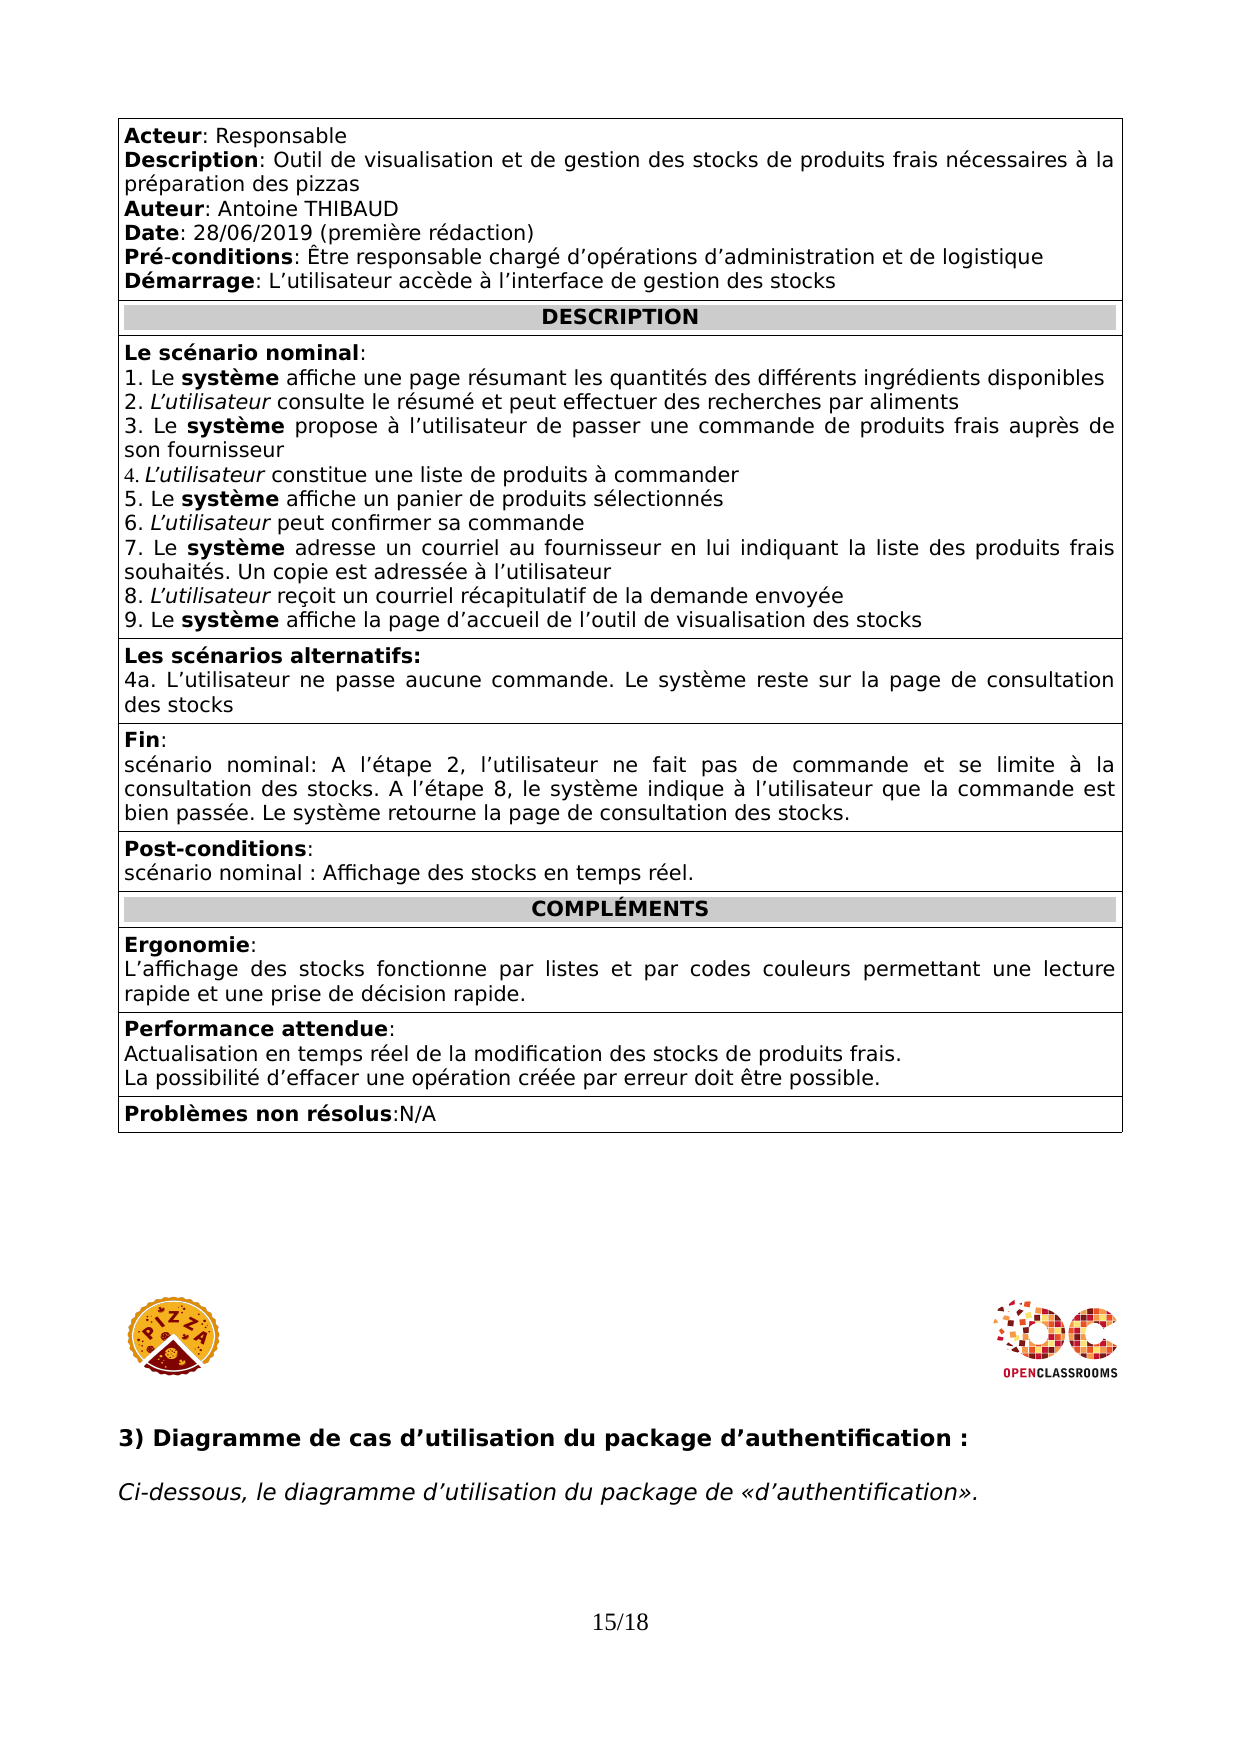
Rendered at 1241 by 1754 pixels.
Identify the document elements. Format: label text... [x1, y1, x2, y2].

table_cell Ergonomie: L’affichage des stocks fonctionne par listes et par codes couleurs permettant une lecture rapide et une prise de décision rapide. [119, 928, 1122, 1012]
text 3) Diagramme de cas d’utilisation du package d’authentification : [118, 1425, 1122, 1452]
table_cell Post-conditions: scénario nominal : Affichage des stocks en temps réel. [119, 832, 1122, 891]
table_cell COMPLÉMENTS [119, 892, 1122, 927]
picture [988, 1291, 1122, 1386]
picture [118, 1289, 229, 1384]
table_cell DESCRIPTION [119, 301, 1122, 335]
table_cell Les scénarios alternatifs: 4a. L’utilisateur ne passe aucune commande. Le système reste sur la page de consultation des stocks [119, 639, 1122, 723]
table_cell Fin: scénario nominal: A l’étape 2, l’utilisateur ne fait pas de commande et se limite à la consultation des stocks. A l’étape 8, le système indique à l’utilisateur que la commande est bien passée. Le système retourne la page de consultation des stocks. [119, 724, 1122, 831]
table_cell Problèmes non résolus:N/A [119, 1097, 1122, 1132]
table_cell Acteur: Responsable Description: Outil de visualisation et de gestion des stocks de produits frais nécessaires à la préparation des pizzas Auteur: Antoine THIBAUD Date: 28/06/2019 (première rédaction) Pré-conditions: Être responsable chargé d’opérations d’administration et de logistique Démarrage: L’utilisateur accède à l’interface de gestion des stocks [119, 119, 1122, 299]
text Ci-dessous, le diagramme d’utilisation du package de «d’authentification». [118, 1479, 1122, 1505]
table_cell Performance attendue: Actualisation en temps réel de la modification des stocks de produits frais. La possibilité d’effacer une opération créée par erreur doit être possible. [119, 1013, 1122, 1096]
table_cell Le scénario nominal: 1. Le système affiche une page résumant les quantités des différents ingrédients disponibles 2. L’utilisateur consulte le résumé et peut effectuer des recherches par aliments 3. Le système propose à l’utilisateur de passer une commande de produits frais auprès de son fournisseur 4. L’utilisateur constitue une liste de produits à commander 5. Le système affiche un panier de produits sélectionnés 6. L’utilisateur peut confirmer sa commande 7. Le système adresse un courriel au fournisseur en lui indiquant la liste des produits frais souhaités. Un copie est adressée à l’utilisateur 8. L’utilisateur reçoit un courriel récapitulatif de la demande envoyée 9. Le système affiche la page d’accueil de l’outil de visualisation des stocks [119, 336, 1122, 638]
